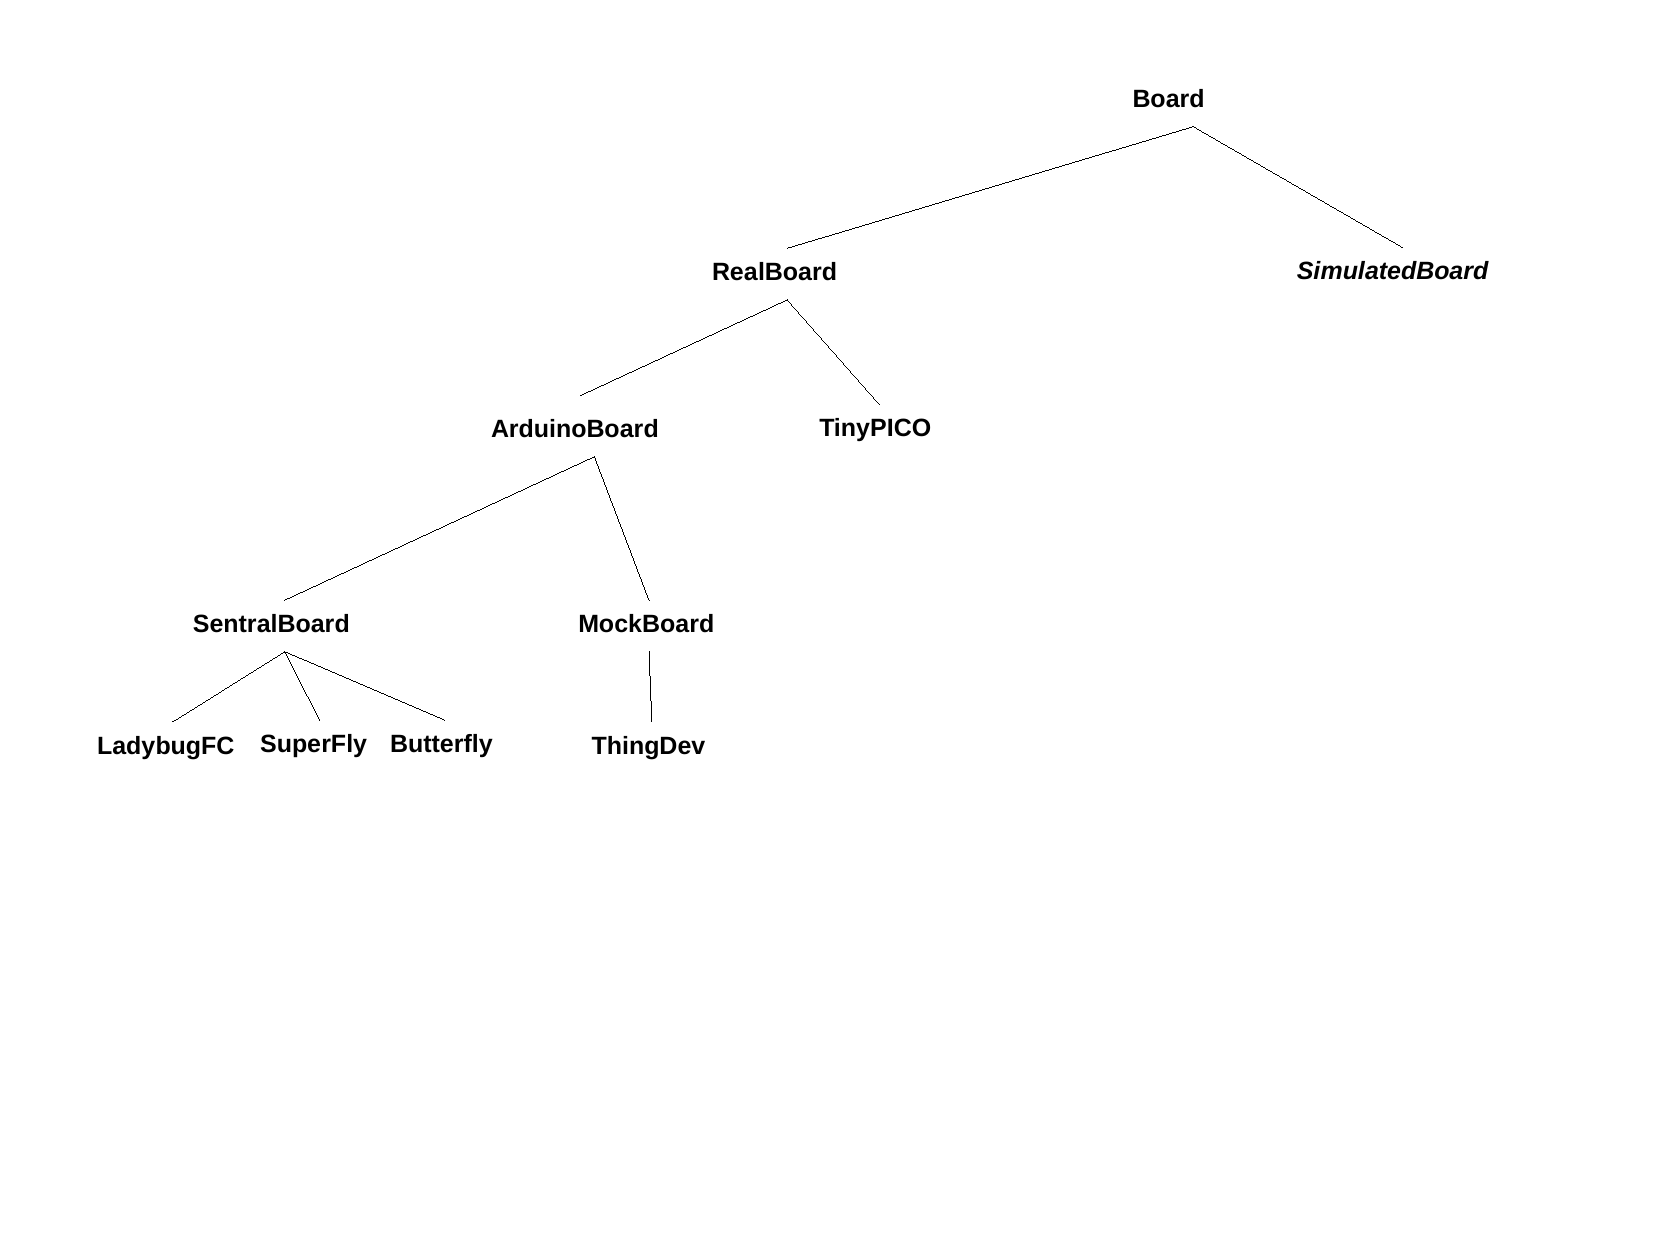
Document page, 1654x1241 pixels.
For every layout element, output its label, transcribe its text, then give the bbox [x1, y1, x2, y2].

text_box SentralBoard [178, 600, 392, 652]
text_box Butterfly [375, 720, 514, 772]
text_box MockBoard [563, 600, 735, 652]
text_box RealBoard [697, 248, 878, 300]
text_box ArduinoBoard [476, 405, 713, 457]
text_box ThingDev [576, 721, 727, 774]
text_box Board [1117, 75, 1270, 127]
text_box SuperFly [245, 720, 375, 772]
text_box TinyPICO [804, 404, 955, 456]
text_box SimulatedBoard [1282, 247, 1524, 299]
text_box LadybugFC [82, 721, 263, 774]
